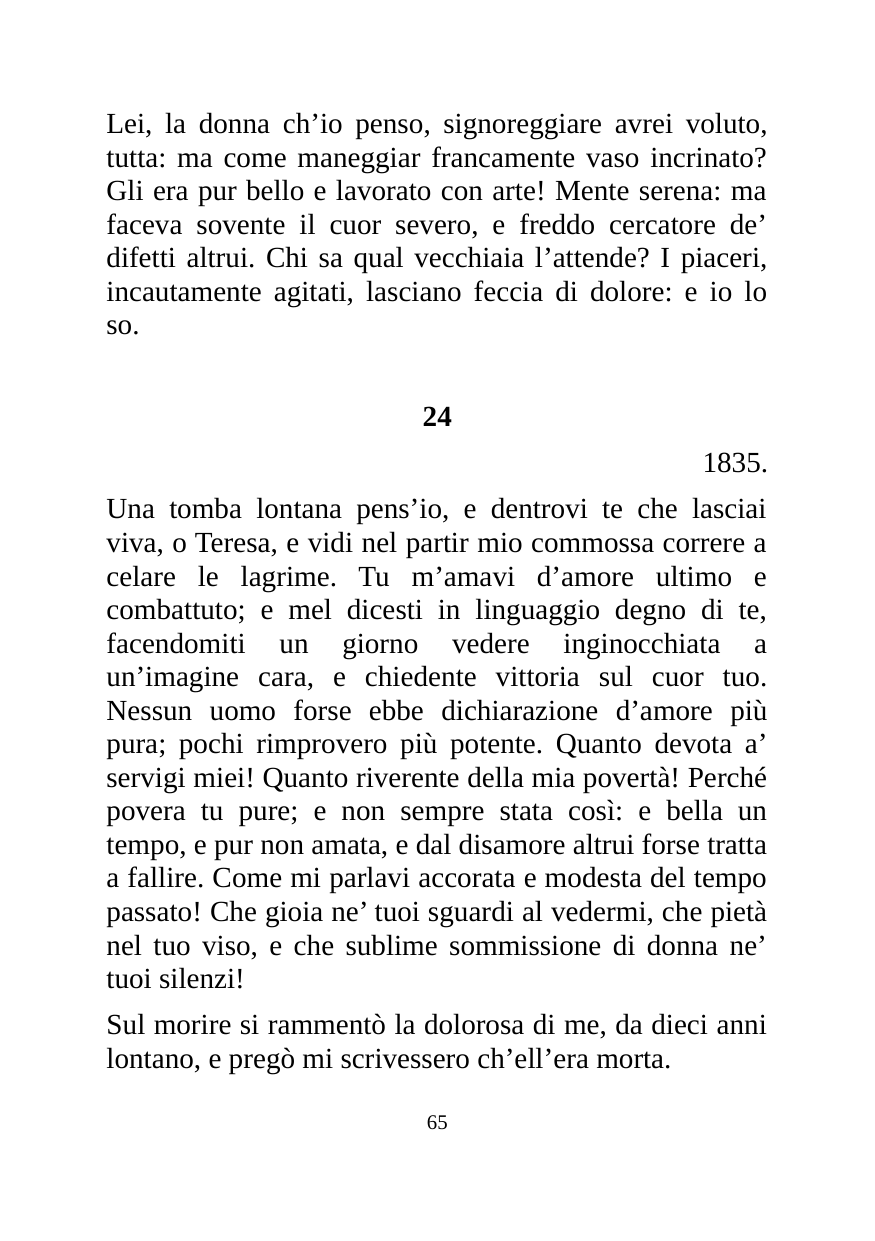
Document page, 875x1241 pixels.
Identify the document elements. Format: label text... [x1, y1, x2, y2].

text 24 [106, 399, 768, 433]
text Lei, la donna ch’io penso, signoreggiare avrei voluto, tutta: ma come maneggiar francamente vaso incrinato? Gli era pur bello e lavorato con arte! Mente serena: ma faceva sovente il cuor severo, e freddo cercatore de’ difetti altrui. Chi sa qual vecchiaia l’attende? I piaceri, incautamente agitati, lasciano feccia di dolore: e io lo so. [106, 106, 768, 341]
text Una tomba lontana pens’io, e dentrovi te che lasciai viva, o Teresa, e vidi nel partir mio commossa correre a celare le lagrime. Tu m’amavi d’amore ultimo e combattuto; e mel dicesti in linguaggio degno di te, facendomiti un giorno vedere inginocchiata a un’imagine cara, e chiedente vittoria sul cuor tuo. Nessun uomo forse ebbe dichiarazione d’amore più pura; pochi rimprovero più potente. Quanto devota a’ servigi miei! Quanto riverente della mia povertà! Perché povera tu pure; e non sempre stata così: e bella un tempo, e pur non amata, e dal disamore altrui forse tratta a fallire. Come mi parlavi accorata e modesta del tempo passato! Che gioia ne’ tuoi sguardi al vedermi, che pietà nel tuo viso, e che sublime sommissione di donna ne’ tuoi silenzi! [106, 492, 768, 995]
text 1835. [106, 446, 768, 479]
text Sul morire si rammentò la dolorosa di me, da dieci anni lontano, e pregò mi scrivessero ch’ell’era morta. [106, 1007, 768, 1074]
